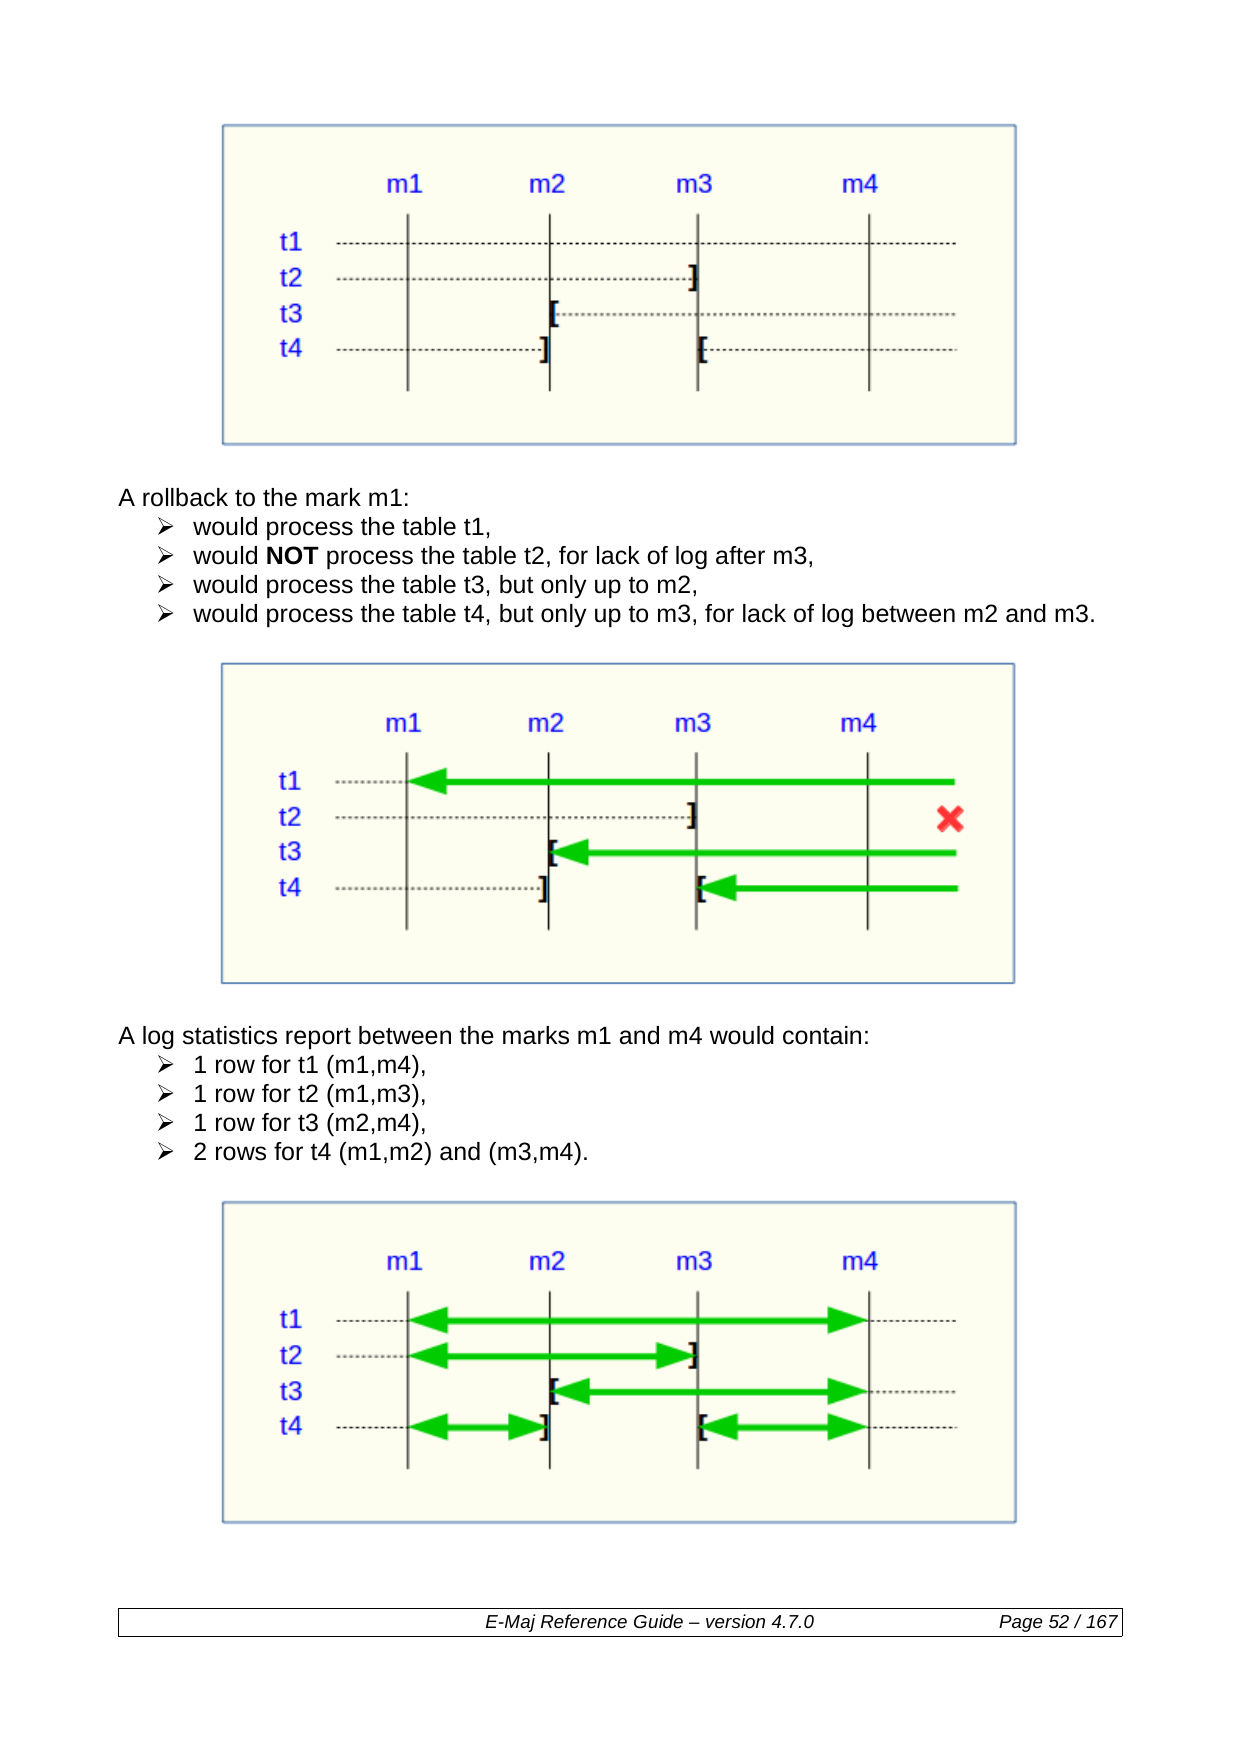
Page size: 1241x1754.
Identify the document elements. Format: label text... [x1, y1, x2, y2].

picture [216, 1195, 1024, 1529]
text A rollback to the mark m1: [118, 483, 1122, 512]
list would process the table t1, [156, 512, 1122, 541]
list would process the table t4, but only up to m3, for lack of log between m2 and m3. [156, 599, 1122, 628]
list 1 row for t1 (m1,m4), [156, 1050, 1122, 1079]
list 1 row for t3 (m2,m4), [156, 1108, 1122, 1137]
list would NOT process the table t2, for lack of log after m3, [156, 541, 1122, 570]
list 2 rows for t4 (m1,m2) and (m3,m4). [156, 1137, 1122, 1166]
picture [216, 118, 1024, 454]
picture [215, 657, 1025, 992]
text A log statistics report between the marks m1 and m4 would contain: [118, 1021, 1122, 1050]
list 1 row for t2 (m1,m3), [156, 1079, 1122, 1108]
list would process the table t3, but only up to m2, [156, 570, 1122, 599]
